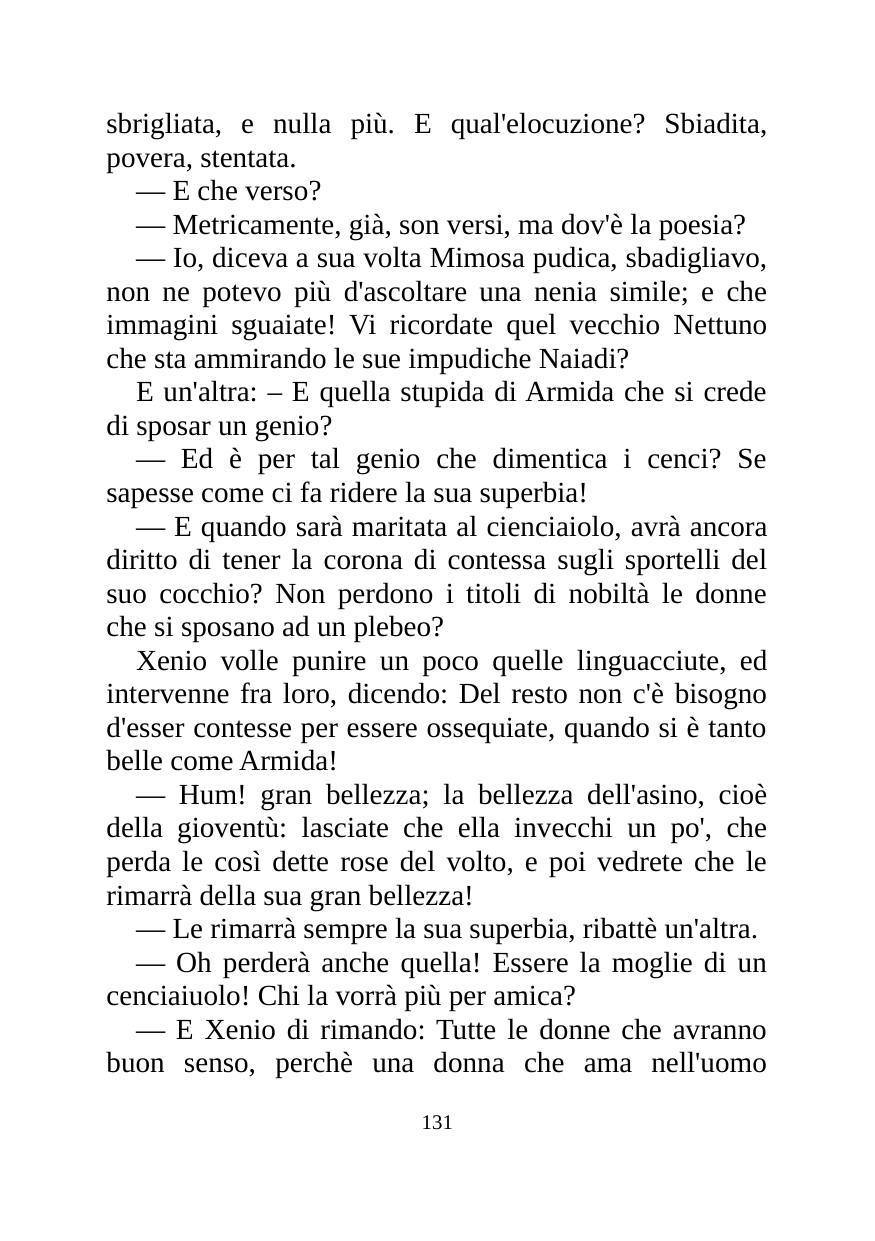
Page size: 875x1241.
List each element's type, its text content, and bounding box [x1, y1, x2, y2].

text sbrigliata, e nulla più. E qual'elocuzione? Sbiadita, povera, stentata. [106, 106, 768, 173]
text — Ed è per tal genio che dimentica i cenci? Se sapesse come ci fa ridere la sua superbia! [106, 442, 768, 509]
text E un'altra: – E quella stupida di Armida che si crede di sposar un genio? [106, 374, 768, 442]
text — Oh perderà anche quella! Essere la moglie di un cenciaiuolo! Chi la vorrà più per amica? [106, 945, 768, 1012]
text — Hum! gran bellezza; la bellezza dell'asino, cioè della gioventù: lasciate che ella invecchi un po', che perda le così dette rose del volto, e poi vedrete che le rimarrà della sua gran bellezza! [106, 777, 768, 911]
text — E che verso? [106, 173, 768, 207]
text Xenio volle punire un poco quelle linguacciute, ed intervenne fra loro, dicendo: Del resto non c'è bisogno d'esser contesse per essere ossequiate, quando si è tanto belle come Armida! [106, 643, 768, 777]
text — E quando sarà maritata al cienciaiolo, avrà ancora diritto di tener la corona di contessa sugli sportelli del suo cocchio? Non perdono i titoli di nobiltà le donne che si sposano ad un plebeo? [106, 509, 768, 643]
text — Le rimarrà sempre la sua superbia, ribattè un'altra. [106, 911, 768, 945]
text — Metricamente, già, son versi, ma dov'è la poesia? [106, 207, 768, 240]
text — E Xenio di rimando: Tutte le donne che avranno buon senso, perchè una donna che ama nell'uomo [106, 1012, 768, 1079]
text — Io, diceva a sua volta Mimosa pudica, sbadigliavo, non ne potevo più d'ascoltare una nenia simile; e che immagini sguaiate! Vi ricordate quel vecchio Nettuno che sta ammirando le sue impudiche Naiadi? [106, 240, 768, 374]
